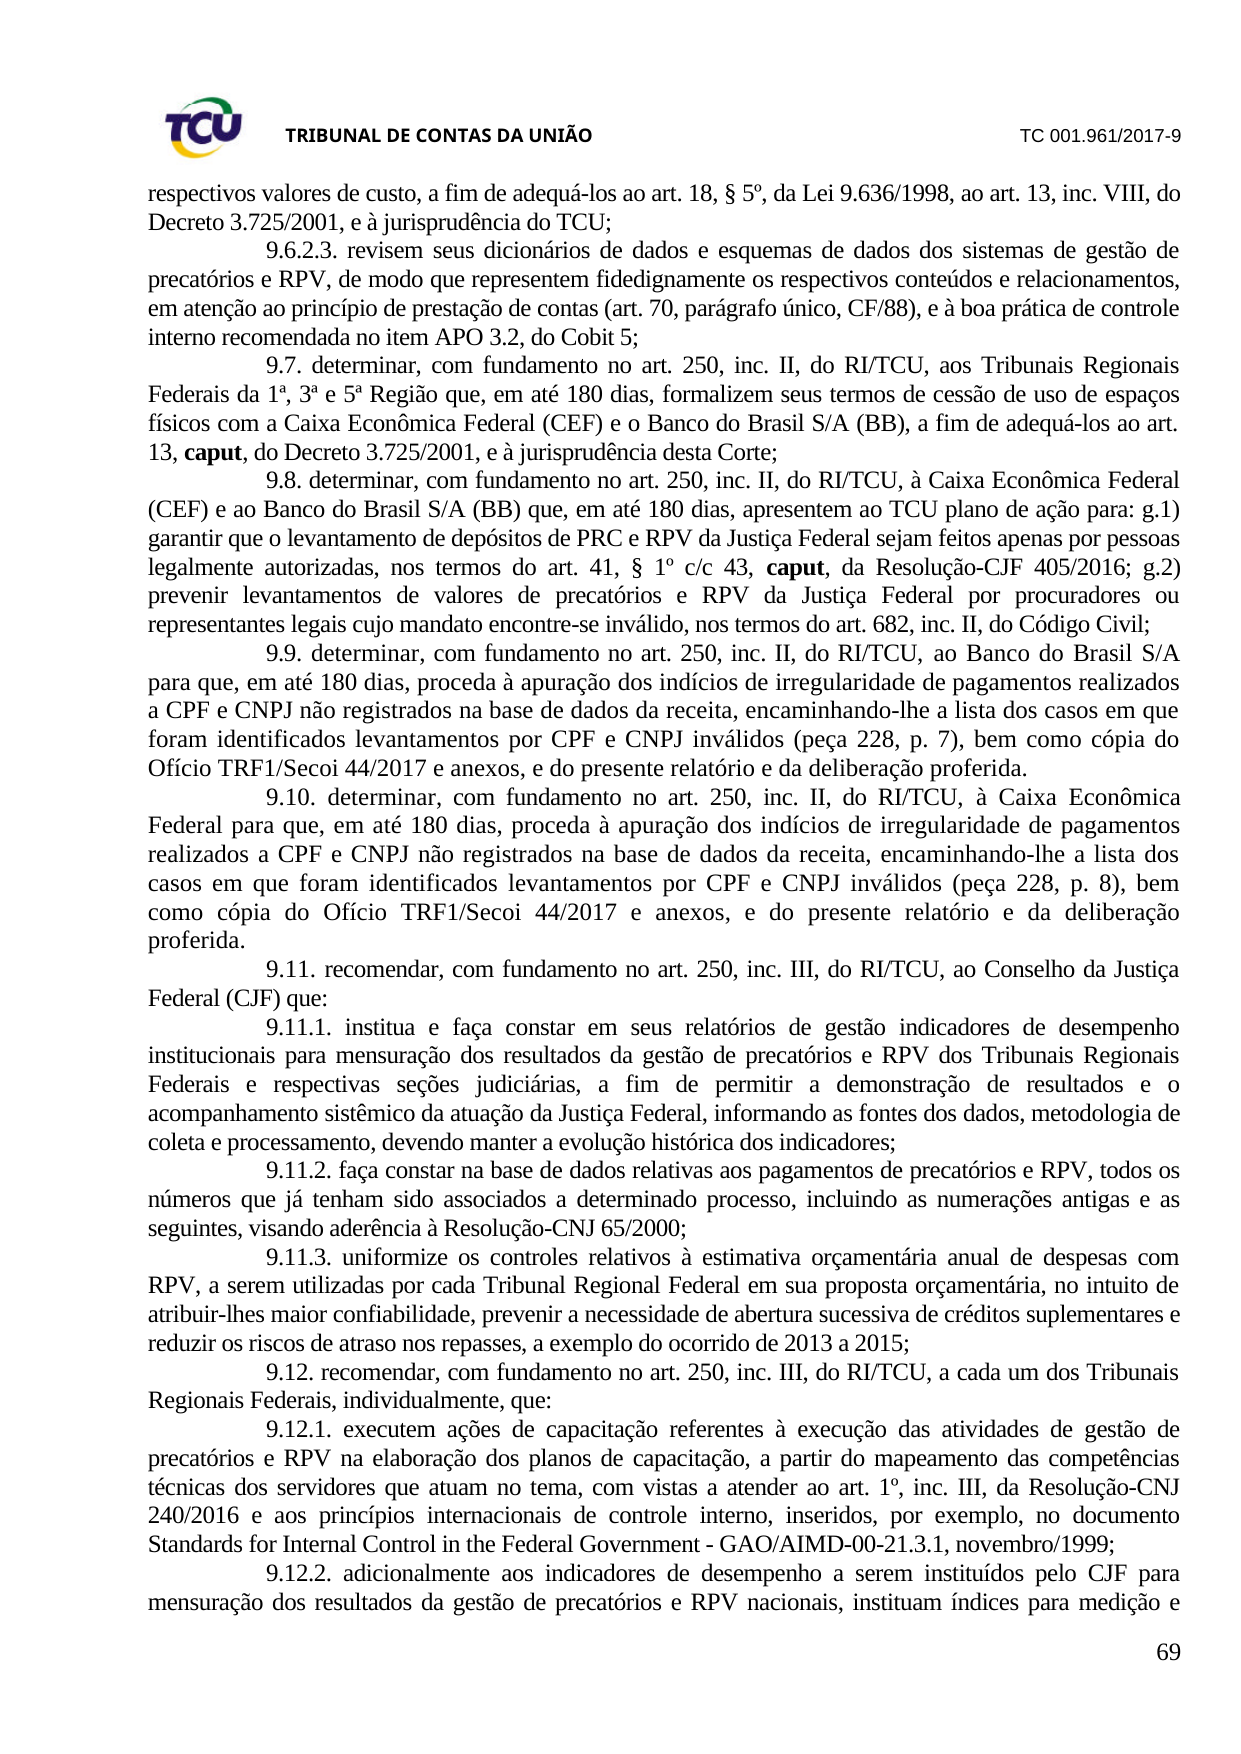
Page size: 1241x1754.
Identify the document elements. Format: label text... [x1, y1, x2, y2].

text 9.11.3. uniformize os controles relativos à estimativa orçamentária anual de despesas com RPV, a serem utilizadas por cada Tribunal Regional Federal em sua proposta orçamentária, no intuito de atribuir-lhes maior confiabilidade, prevenir a necessidade de abertura sucessiva de créditos suplementares e reduzir os riscos de atraso nos repasses, a exemplo do ocorrido de 2013 a 2015; [148, 1242, 1181, 1357]
text 9.10. determinar, com fundamento no art. 250, inc. II, do RI/TCU, à Caixa Econômica Federal para que, em até 180 dias, proceda à apuração dos indícios de irregularidade de pagamentos realizados a CPF e CNPJ não registrados na base de dados da receita, encaminhando-lhe a lista dos casos em que foram identificados levantamentos por CPF e CNPJ inválidos (peça 228, p. 8), bem como cópia do Ofício TRF1/Secoi 44/2017 e anexos, e do presente relatório e da deliberação proferida. [148, 782, 1181, 954]
text 9.11. recomendar, com fundamento no art. 250, inc. III, do RI/TCU, ao Conselho da Justiça Federal (CJF) que: [148, 954, 1181, 1012]
text 9.12.1. executem ações de capacitação referentes à execução das atividades de gestão de precatórios e RPV na elaboração dos planos de capacitação, a partir do mapeamento das competências técnicas dos servidores que atuam no tema, com vistas a atender ao art. 1º, inc. III, da Resolução-CNJ 240/2016 e aos princípios internacionais de controle interno, inseridos, por exemplo, no documento Standards for Internal Control in the Federal Government - GAO/AIMD-00-21.3.1, novembro/1999; [148, 1414, 1181, 1558]
text 9.11.1. institua e faça constar em seus relatórios de gestão indicadores de desempenho institucionais para mensuração dos resultados da gestão de precatórios e RPV dos Tribunais Regionais Federais e respectivas seções judiciárias, a fim de permitir a demonstração de resultados e o acompanhamento sistêmico da atuação da Justiça Federal, informando as fontes dos dados, metodologia de coleta e processamento, devendo manter a evolução histórica dos indicadores; [148, 1012, 1181, 1155]
text respectivos valores de custo, a fim de adequá-los ao art. 18, § 5º, da Lei 9.636/1998, ao art. 13, inc. VIII, do Decreto 3.725/2001, e à jurisprudência do TCU; [148, 178, 1181, 235]
text 9.12. recomendar, com fundamento no art. 250, inc. III, do RI/TCU, a cada um dos Tribunais Regionais Federais, individualmente, que: [148, 1357, 1181, 1414]
text 9.8. determinar, com fundamento no art. 250, inc. II, do RI/TCU, à Caixa Econômica Federal (CEF) e ao Banco do Brasil S/A (BB) que, em até 180 dias, apresentem ao TCU plano de ação para: g.1) garantir que o levantamento de depósitos de PRC e RPV da Justiça Federal sejam feitos apenas por pessoas legalmente autorizadas, nos termos do art. 41, § 1º c/c 43, caput, da Resolução-CJF 405/2016; g.2) prevenir levantamentos de valores de precatórios e RPV da Justiça Federal por procuradores ou representantes legais cujo mandato encontre-se inválido, nos termos do art. 682, inc. II, do Código Civil; [148, 465, 1181, 638]
text 9.6.2.3. revisem seus dicionários de dados e esquemas de dados dos sistemas de gestão de precatórios e RPV, de modo que representem fidedignamente os respectivos conteúdos e relacionamentos, em atenção ao princípio de prestação de contas (art. 70, parágrafo único, CF/88), e à boa prática de controle interno recomendada no item APO 3.2, do Cobit 5; [148, 235, 1181, 350]
text 9.9. determinar, com fundamento no art. 250, inc. II, do RI/TCU, ao Banco do Brasil S/A para que, em até 180 dias, proceda à apuração dos indícios de irregularidade de pagamentos realizados a CPF e CNPJ não registrados na base de dados da receita, encaminhando-lhe a lista dos casos em que foram identificados levantamentos por CPF e CNPJ inválidos (peça 228, p. 7), bem como cópia do Ofício TRF1/Secoi 44/2017 e anexos, e do presente relatório e da deliberação proferida. [148, 638, 1181, 782]
text 9.12.2. adicionalmente aos indicadores de desempenho a serem instituídos pelo CJF para mensuração dos resultados da gestão de precatórios e RPV nacionais, instituam índices para medição e [148, 1558, 1181, 1615]
text 9.11.2. faça constar na base de dados relativas aos pagamentos de precatórios e RPV, todos os números que já tenham sido associados a determinado processo, incluindo as numerações antigas e as seguintes, visando aderência à Resolução-CNJ 65/2000; [148, 1155, 1181, 1242]
text 9.7. determinar, com fundamento no art. 250, inc. II, do RI/TCU, aos Tribunais Regionais Federais da 1ª, 3ª e 5ª Região que, em até 180 dias, formalizem seus termos de cessão de uso de espaços físicos com a Caixa Econômica Federal (CEF) e o Banco do Brasil S/A (BB), a fim de adequá-los ao art. 13, caput, do Decreto 3.725/2001, e à jurisprudência desta Corte; [148, 350, 1181, 465]
